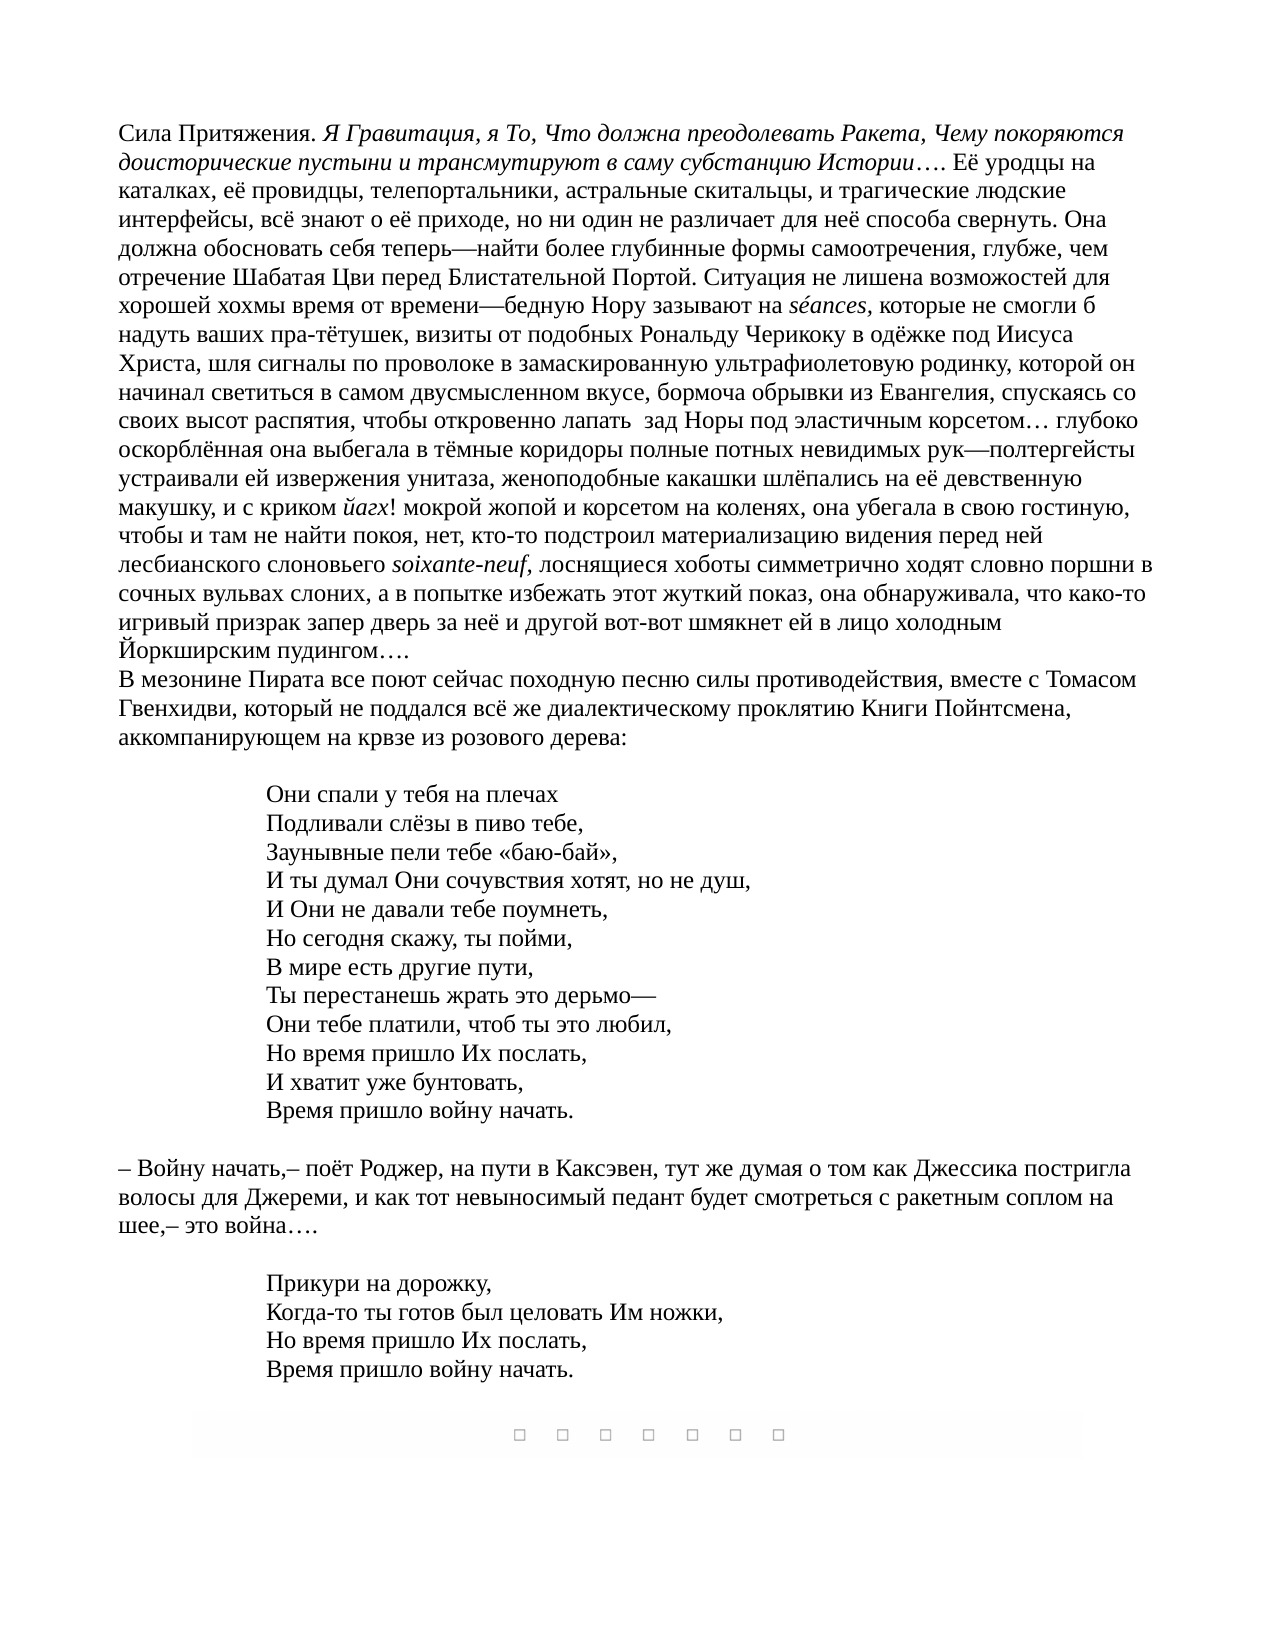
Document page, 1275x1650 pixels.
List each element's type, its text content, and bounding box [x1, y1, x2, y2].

text Время пришло войну начать. [266, 1354, 1157, 1383]
text В мире есть другие пути, [266, 952, 1157, 981]
text Но время пришло Их послать, [266, 1038, 1157, 1067]
text Когда-то ты готов был целовать Им ножки, [266, 1297, 1157, 1326]
text – Войну начать,– поёт Роджер, на пути в Каксэвен, тут же думая о том как Джессика постригла волосы для Джереми, и как тот невыносимый педант будет смотреться с ракетным соплом на шее,– это война…. [118, 1153, 1157, 1239]
text Они спали у тебя на плечах [266, 779, 1157, 808]
text В мезонине Пирата все поют сейчас походную песню силы противодействия, вместе с Томасом Гвенхидви, который не поддался всё же диалектическому проклятию Книги Пойнтсмена, аккомпанирующем на крвзе из розового дерева: [118, 664, 1157, 751]
text Но сегодня скажу, ты пойми, [266, 923, 1157, 952]
text Ты перестанешь жрать это дерьмо— [266, 981, 1157, 1009]
text Заунывные пели тебе «баю-бай», [266, 837, 1157, 866]
text Время пришло войну начать. [266, 1096, 1157, 1124]
text Прикури на дорожку, [266, 1268, 1157, 1297]
text Подливали слёзы в пиво тебе, [266, 808, 1157, 837]
picture [192, 1411, 1083, 1459]
text Сила Притяжения. Я Гравитация, я То, Что должна преодолевать Ракета, Чему покоряются доисторические пустыни и трансмутируют в саму субстанцию Истории…. Её уродцы на каталках, её провидцы, телепортальники, астральные скитальцы, и трагические людские интерфейсы, всё знают о её приходе, но ни один не различает для неё способа свернуть. Она должна обосновать себя теперь—найти более глубинные формы самоотречения, глубже, чем отречение Шабатая Цви перед Блистательной Портой. Ситуация не лишена возможостей для хорошей хохмы время от времени—бедную Нору зазывают на séances, которые не смогли б надуть ваших пра-тётушек, визиты от подобных Рональду Черикоку в одёжке под Иисуса Христа, шля сигналы по проволоке в замаскированную ультрафиолетовую родинку, которой он начинал светиться в самом двусмысленном вкусе, бормоча обрывки из Евангелия, спускаясь со своих высот распятия, чтобы откровенно лапать зад Норы под эластичным корсетом… глубоко оскорблённая она выбегала в тёмные коридоры полные потных невидимых рук—полтергейсты устраивали ей извержения унитаза, женоподобные какашки шлёпались на её девственную макушку, и с криком йагх! мокрой жопой и корсетом на коленях, она убегала в свою гостиную, чтобы и там не найти покоя, нет, кто-то подстроил материализацию видения перед ней лесбианского слоновьего soixante-neuf, лоснящиеся хоботы симметрично ходят словно поршни в сочных вульвах слоних, а в попытке избежать этот жуткий показ, она обнаруживала, что како-то игривый призрак запер дверь за неё и другой вот-вот шмякнет ей в лицо холодным Йоркширским пудингом…. [118, 118, 1157, 664]
text Они тебе платили, чтоб ты это любил, [266, 1009, 1157, 1038]
text И хватит уже бунтовать, [266, 1067, 1157, 1096]
text Но время пришло Их послать, [266, 1326, 1157, 1354]
text И ты думал Они сочувствия хотят, но не душ, [266, 866, 1157, 894]
text И Они не давали тебе поумнеть, [266, 894, 1157, 923]
